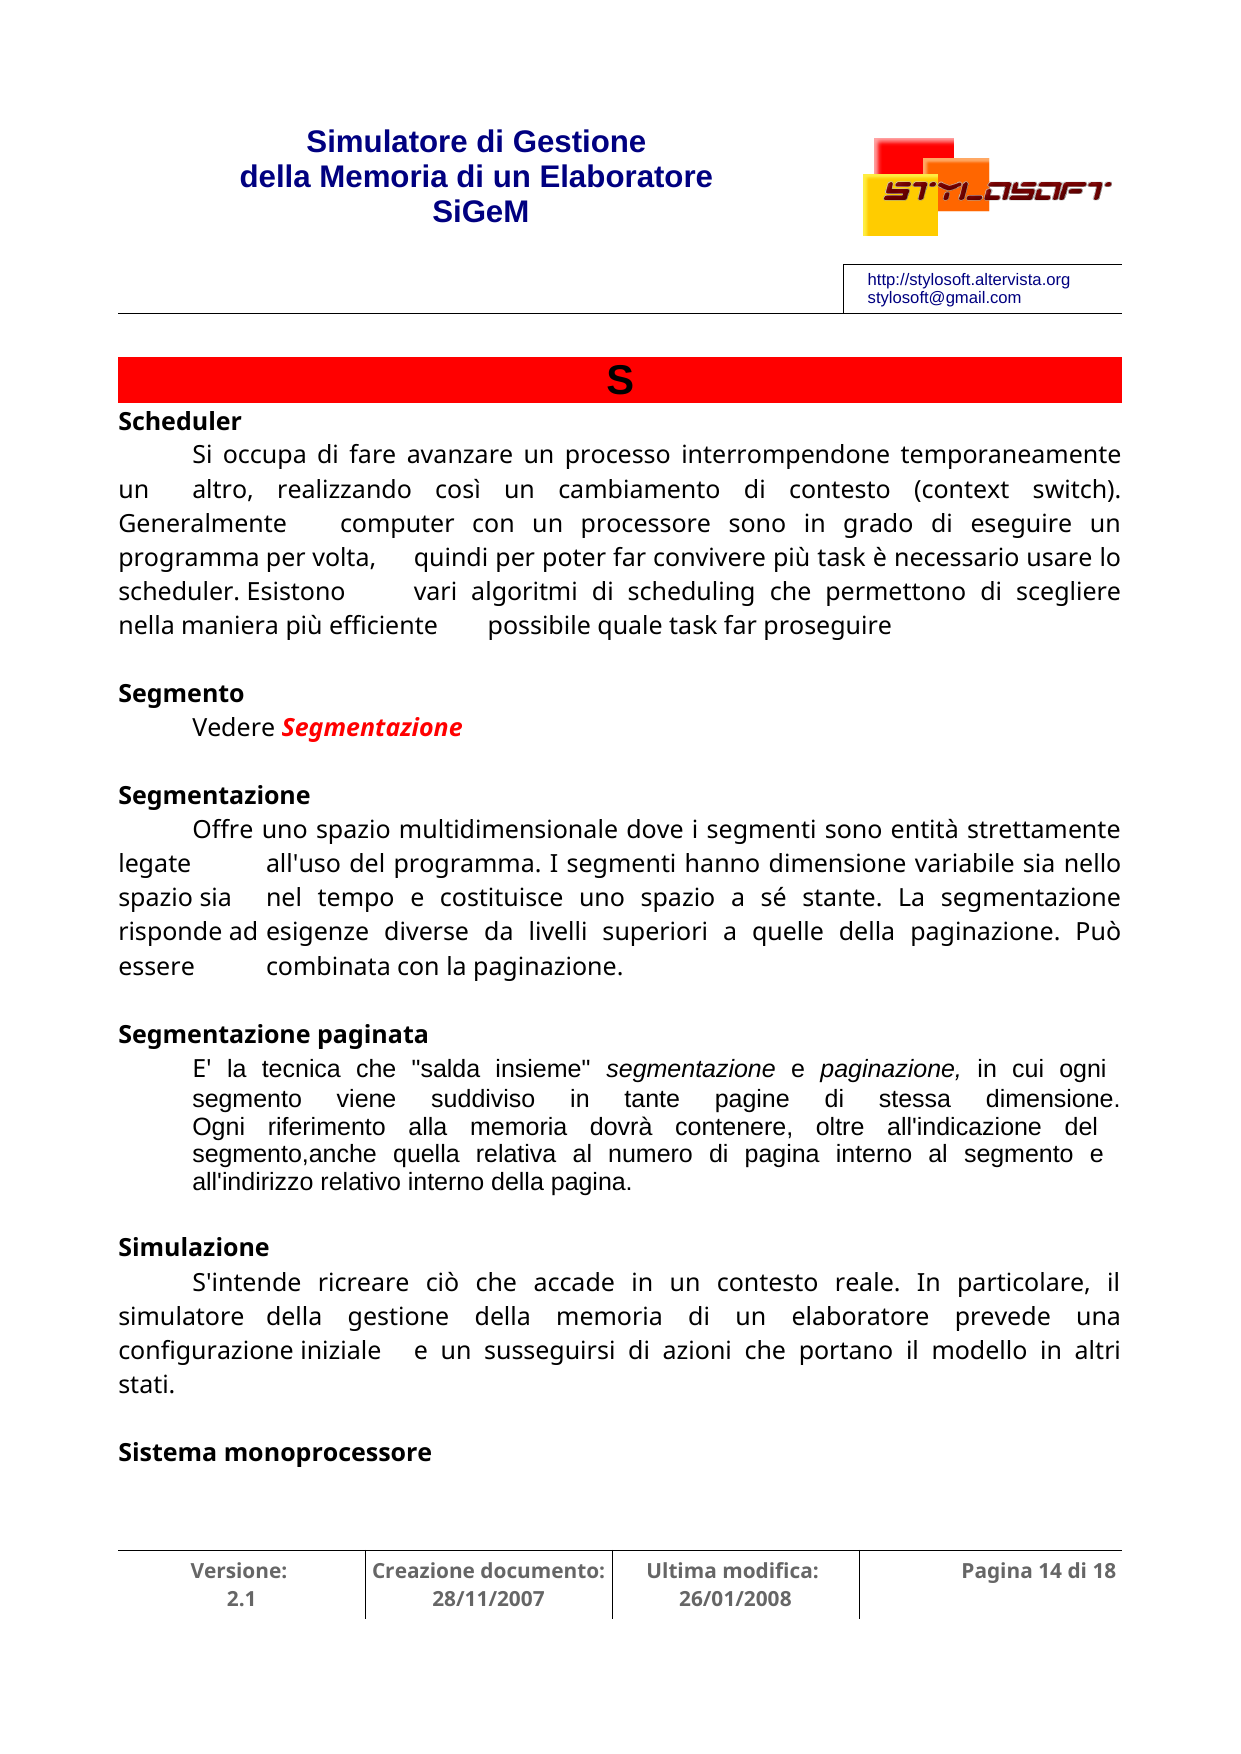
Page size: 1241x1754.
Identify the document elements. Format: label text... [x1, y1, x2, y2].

text Segmentazione [118, 778, 1122, 812]
text Segmentazione paginata [118, 1016, 1122, 1050]
text E' la tecnica che "salda insieme" segmentazione e paginazione, in cui ogni segmento viene suddiviso in tante pagine di stessa dimensione. Ogni riferimento alla memoria dovrà contenere, oltre all'indicazione del segmento,anche quella relativa al numero di pagina interno al segmento e all'indirizzo relativo interno della pagina. [118, 1050, 1122, 1196]
text S'intende ricreare ciò che accade in un contesto reale. In particolare, il simulatore della gestione della memoria di un elaboratore prevede una configurazione iniziale e un susseguirsi di azioni che portano il modello in altri stati. [118, 1264, 1122, 1400]
text Scheduler [118, 403, 1122, 437]
picture [848, 123, 1117, 247]
text Si occupa di fare avanzare un processo interrompendone temporaneamente un altro, realizzando così un cambiamento di contesto (context switch). Generalmente computer con un processore sono in grado di eseguire un programma per volta, quindi per poter far convivere più task è necessario usare lo scheduler. Esistono vari algoritmi di scheduling che permettono di scegliere nella maniera più efficiente possibile quale task far proseguire [118, 437, 1122, 642]
text Offre uno spazio multidimensionale dove i segmenti sono entità strettamente legate all'uso del programma. I segmenti hanno dimensione variabile sia nello spazio sia nel tempo e costituisce uno spazio a sé stante. La segmentazione risponde ad esigenze diverse da livelli superiori a quelle della paginazione. Può essere combinata con la paginazione. [118, 812, 1122, 982]
text Simulazione [118, 1230, 1122, 1264]
text Segmento [118, 676, 1122, 710]
text Vedere Segmentazione [118, 710, 1122, 744]
text Sistema monoprocessore [118, 1434, 1122, 1468]
text S [118, 357, 1122, 403]
